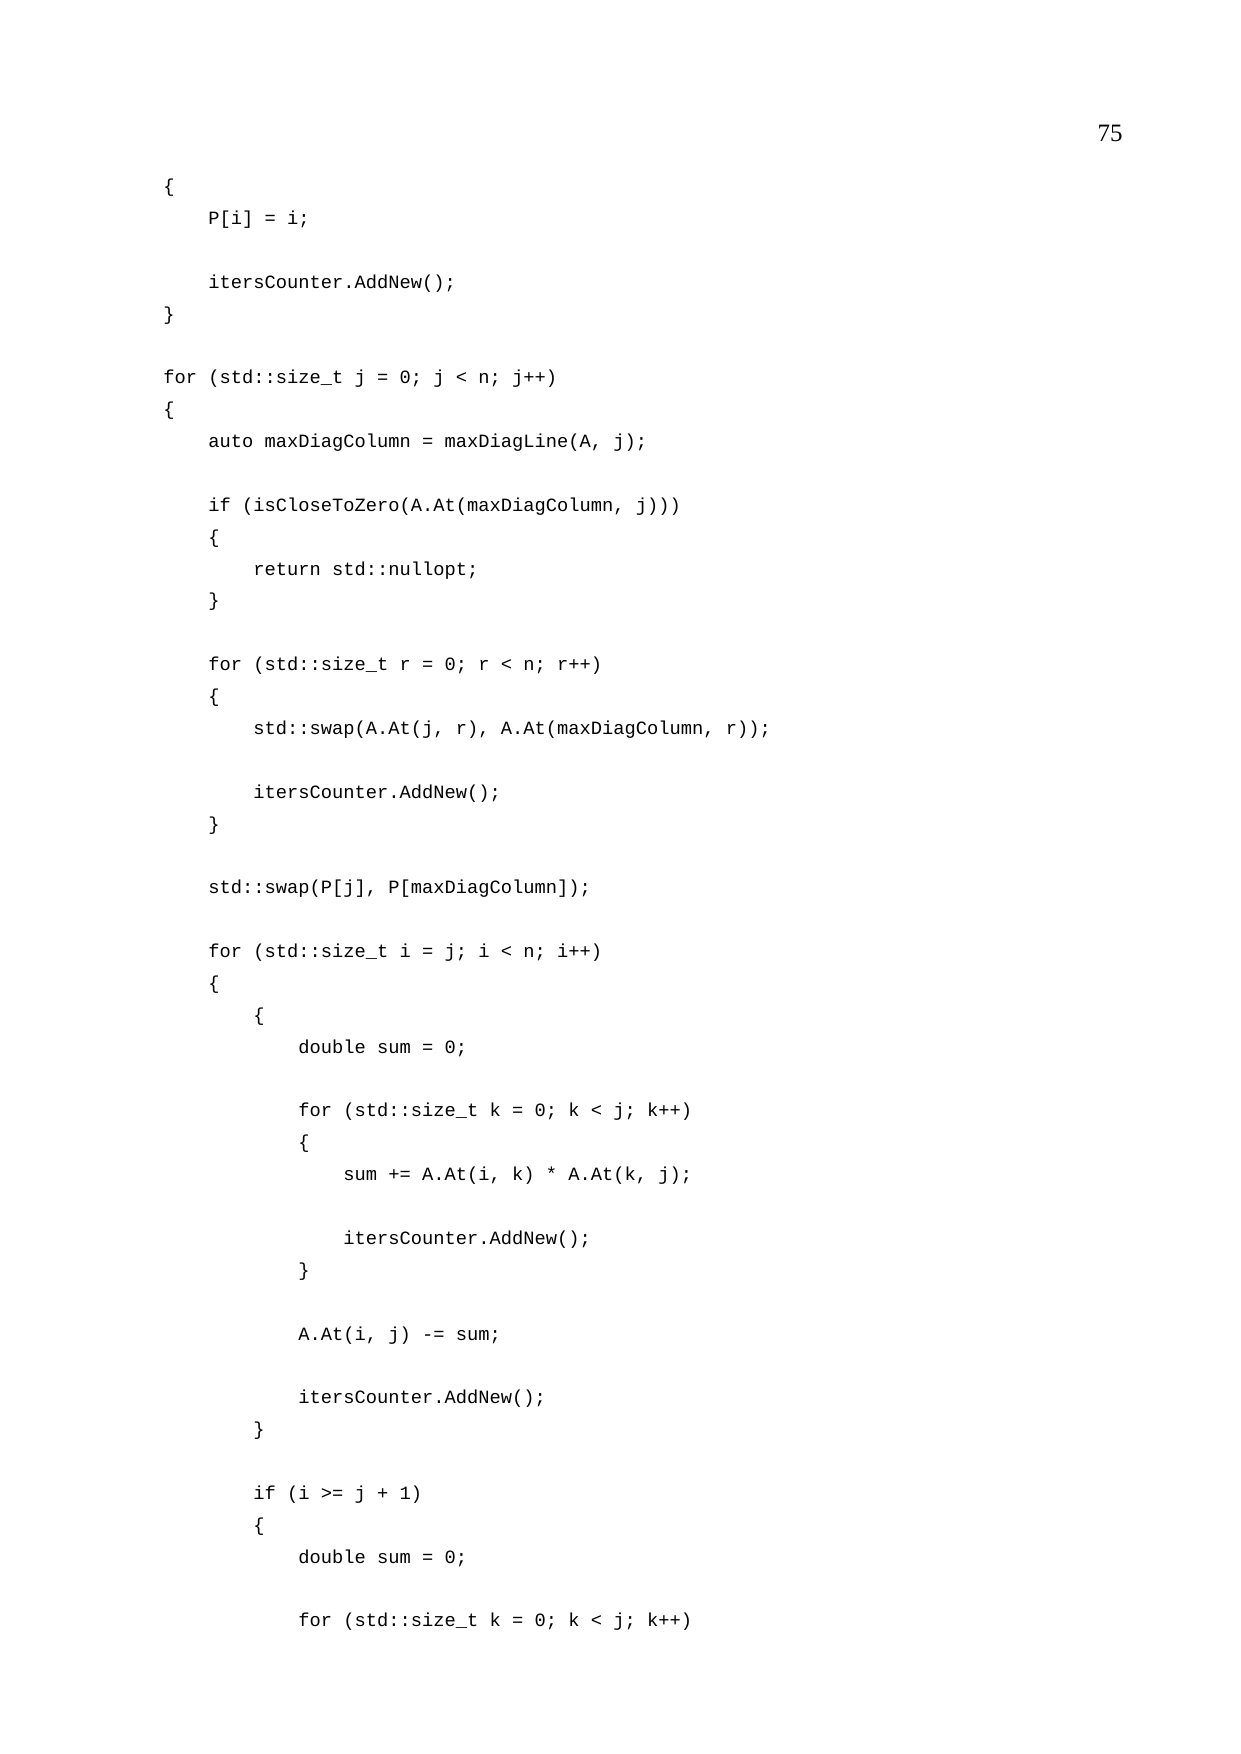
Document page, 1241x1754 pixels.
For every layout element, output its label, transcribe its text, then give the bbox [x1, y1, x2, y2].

text { [118, 974, 1122, 995]
text if (i >= j + 1) [118, 1484, 1122, 1505]
text sum += A.At(i, k) * A.At(k, j); [118, 1165, 1122, 1186]
text return std::nullopt; [118, 559, 1122, 581]
text double sum = 0; [118, 1037, 1122, 1059]
text std::swap(P[j], P[maxDiagColumn]); [118, 878, 1122, 899]
text } [118, 304, 1122, 326]
text } [118, 1261, 1122, 1282]
text itersCounter.AddNew(); [118, 1388, 1122, 1409]
text itersCounter.AddNew(); [118, 782, 1122, 804]
text A.At(i, j) -= sum; [118, 1324, 1122, 1346]
text } [118, 814, 1122, 836]
text for (std::size_t j = 0; j < n; j++) [118, 368, 1122, 389]
text } [118, 591, 1122, 612]
text itersCounter.AddNew(); [118, 1229, 1122, 1250]
text auto maxDiagColumn = maxDiagLine(A, j); [118, 432, 1122, 453]
text P[i] = i; [118, 209, 1122, 230]
text for (std::size_t i = j; i < n; i++) [118, 942, 1122, 963]
text { [118, 527, 1122, 549]
text { [118, 177, 1122, 198]
text std::swap(A.At(j, r), A.At(maxDiagColumn, r)); [118, 719, 1122, 740]
text { [118, 1516, 1122, 1537]
text if (isCloseToZero(A.At(maxDiagColumn, j))) [118, 496, 1122, 517]
text double sum = 0; [118, 1547, 1122, 1569]
text { [118, 1006, 1122, 1027]
text for (std::size_t k = 0; k < j; k++) [118, 1611, 1122, 1632]
text { [118, 400, 1122, 421]
text for (std::size_t k = 0; k < j; k++) [118, 1101, 1122, 1122]
text } [118, 1420, 1122, 1441]
text { [118, 687, 1122, 708]
text { [118, 1133, 1122, 1154]
text itersCounter.AddNew(); [118, 272, 1122, 294]
text for (std::size_t r = 0; r < n; r++) [118, 655, 1122, 676]
